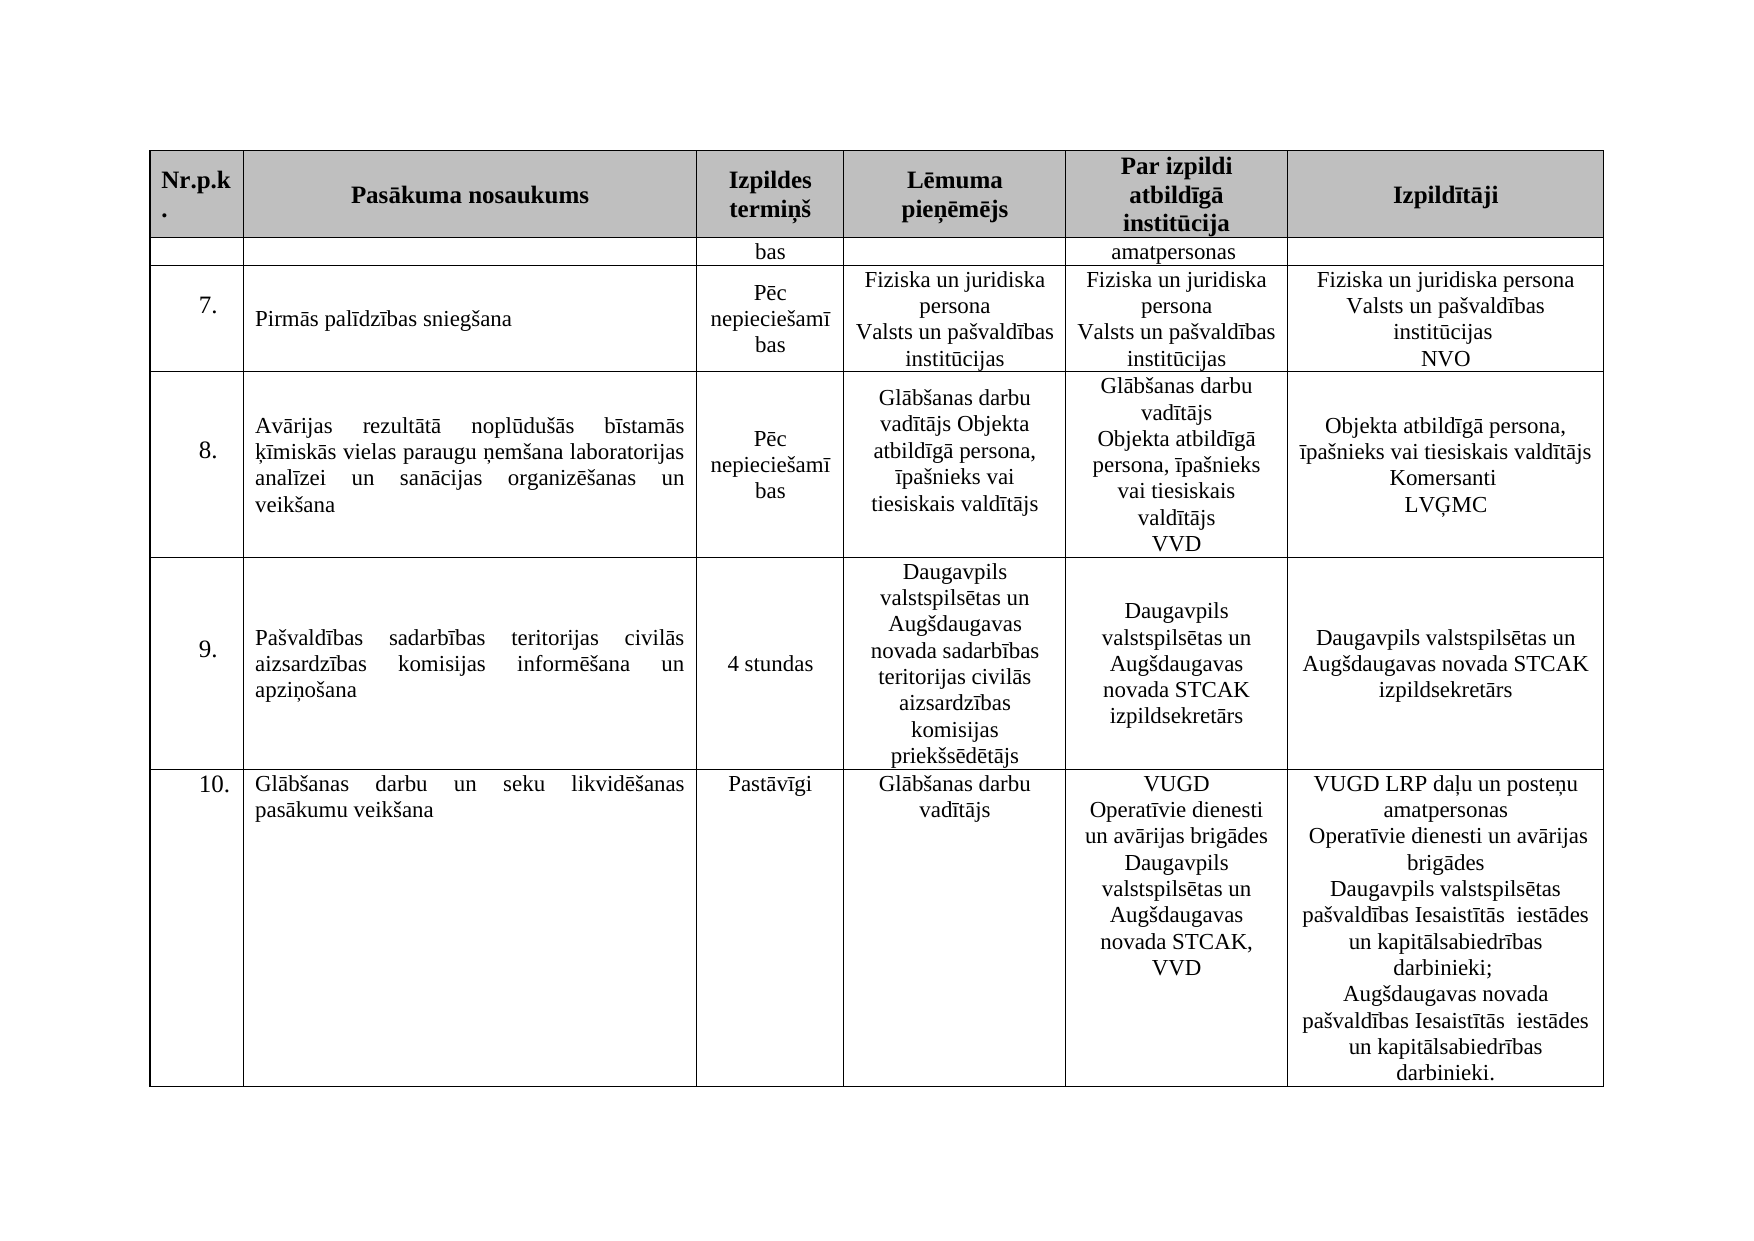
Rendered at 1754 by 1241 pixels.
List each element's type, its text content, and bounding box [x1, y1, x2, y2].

table_cell Pastāvīgi [697, 770, 843, 1086]
table_cell [244, 238, 696, 265]
table_header Nr.p.k. [151, 151, 243, 237]
table_cell Pēc nepieciešamības [697, 266, 843, 371]
table_header Izpildes termiņš [697, 151, 843, 237]
table_header Lēmuma pieņēmējs [844, 151, 1065, 237]
table_cell Glābšanas darbu un seku likvidēšanas pasākumu veikšana [244, 770, 696, 1086]
table_cell VUGD LRP daļu un posteņu amatpersonas Operatīvie dienesti un avārijas brigādes Daugavpils valstspilsētas pašvaldības Iesaistītās iestādes un kapitālsabiedrības darbinieki; Augšdaugavas novada pašvaldības Iesaistītās iestādes un kapitālsabiedrības darbinieki. [1288, 770, 1603, 1086]
table_cell Pēc nepieciešamības [697, 372, 843, 557]
table_header Par izpildi atbildīgā institūcija [1066, 151, 1287, 237]
table_cell Glābšanas darbu vadītājs [844, 770, 1065, 1086]
table_cell [844, 238, 1065, 265]
table_cell Pirmās palīdzības sniegšana [244, 266, 696, 371]
table_cell [151, 238, 243, 265]
table_cell Fiziska un juridiska persona Valsts un pašvaldības institūcijas NVO [1288, 266, 1603, 371]
table_cell amatpersonas [1066, 238, 1287, 265]
table_header Izpildītāji [1288, 151, 1603, 237]
table_cell Glābšanas darbu vadītājs Objekta atbildīgā persona, īpašnieks vai tiesiskais valdītājs [844, 372, 1065, 557]
table_cell [151, 266, 243, 371]
table_cell Fiziska un juridiska persona Valsts un pašvaldības institūcijas [844, 266, 1065, 371]
table_cell Daugavpils valstspilsētas un Augšdaugavas novada sadarbības teritorijas civilās aizsardzības komisijas priekšsēdētājs [844, 558, 1065, 768]
table_cell Daugavpils valstspilsētas un Augšdaugavas novada STCAK izpildsekretārs [1288, 558, 1603, 768]
table_cell [1288, 238, 1603, 265]
table_header Pasākuma nosaukums [244, 151, 696, 237]
table_cell Objekta atbildīgā persona, īpašnieks vai tiesiskais valdītājs Komersanti LVĢMC [1288, 372, 1603, 557]
table_cell VUGD Operatīvie dienesti un avārijas brigādes Daugavpils valstspilsētas un Augšdaugavas novada STCAK, VVD [1066, 770, 1287, 1086]
table_cell bas [697, 238, 843, 265]
table_cell Avārijas rezultātā noplūdušās bīstamās ķīmiskās vielas paraugu ņemšana laboratorijas analīzei un sanācijas organizēšanas un veikšana [244, 372, 696, 557]
table_cell [151, 372, 243, 557]
table_cell Fiziska un juridiska persona Valsts un pašvaldības institūcijas [1066, 266, 1287, 371]
table_cell Pašvaldības sadarbības teritorijas civilās aizsardzības komisijas informēšana un apziņošana [244, 558, 696, 768]
table_cell [151, 770, 243, 1086]
table_cell Daugavpils valstspilsētas un Augšdaugavas novada STCAK izpildsekretārs [1066, 558, 1287, 768]
table_cell 4 stundas [697, 558, 843, 768]
table_cell Glābšanas darbu vadītājs Objekta atbildīgā persona, īpašnieks vai tiesiskais valdītājs VVD [1066, 372, 1287, 557]
table_cell [151, 558, 243, 768]
